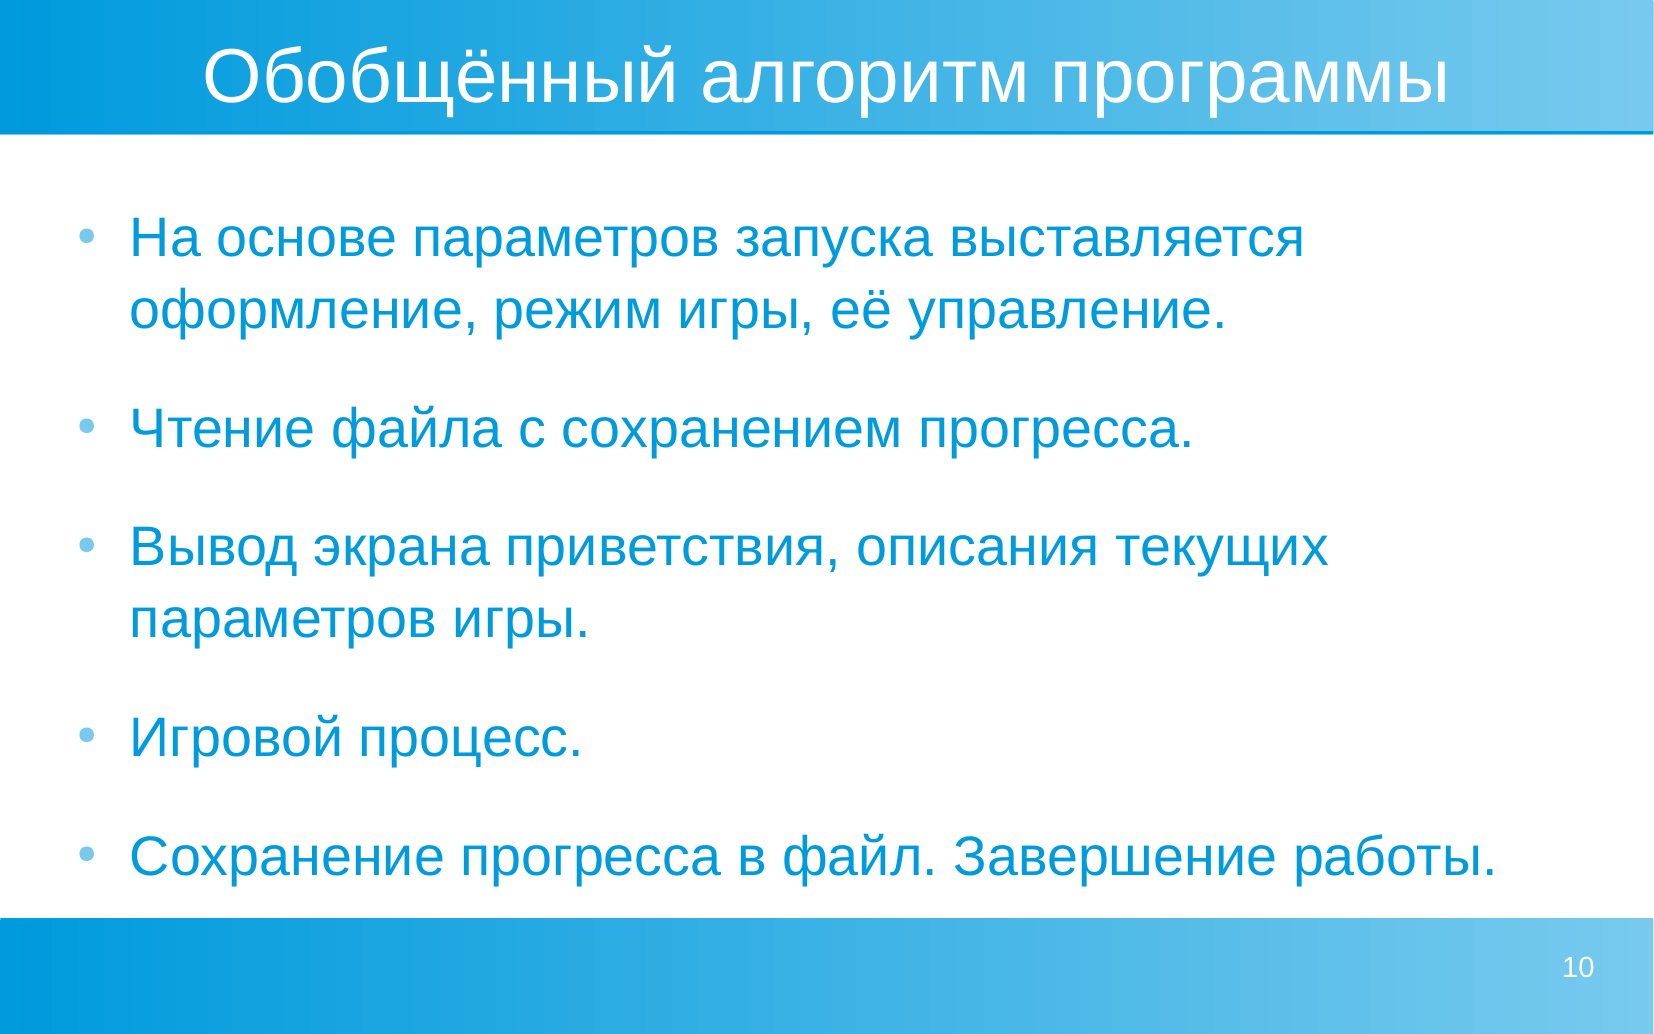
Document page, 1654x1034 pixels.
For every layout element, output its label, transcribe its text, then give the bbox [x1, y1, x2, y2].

list На основе параметров запуска выставляется оформление, режим игры, её управление. Чтение файла с сохранением прогресса. Вывод экрана приветствия, описания текущих параметров игры. Игровой процесс. Сохранение прогресса в файл. Завершение работы. [59, 196, 1595, 853]
title Обобщённый алгоритм программы [59, 32, 1595, 120]
